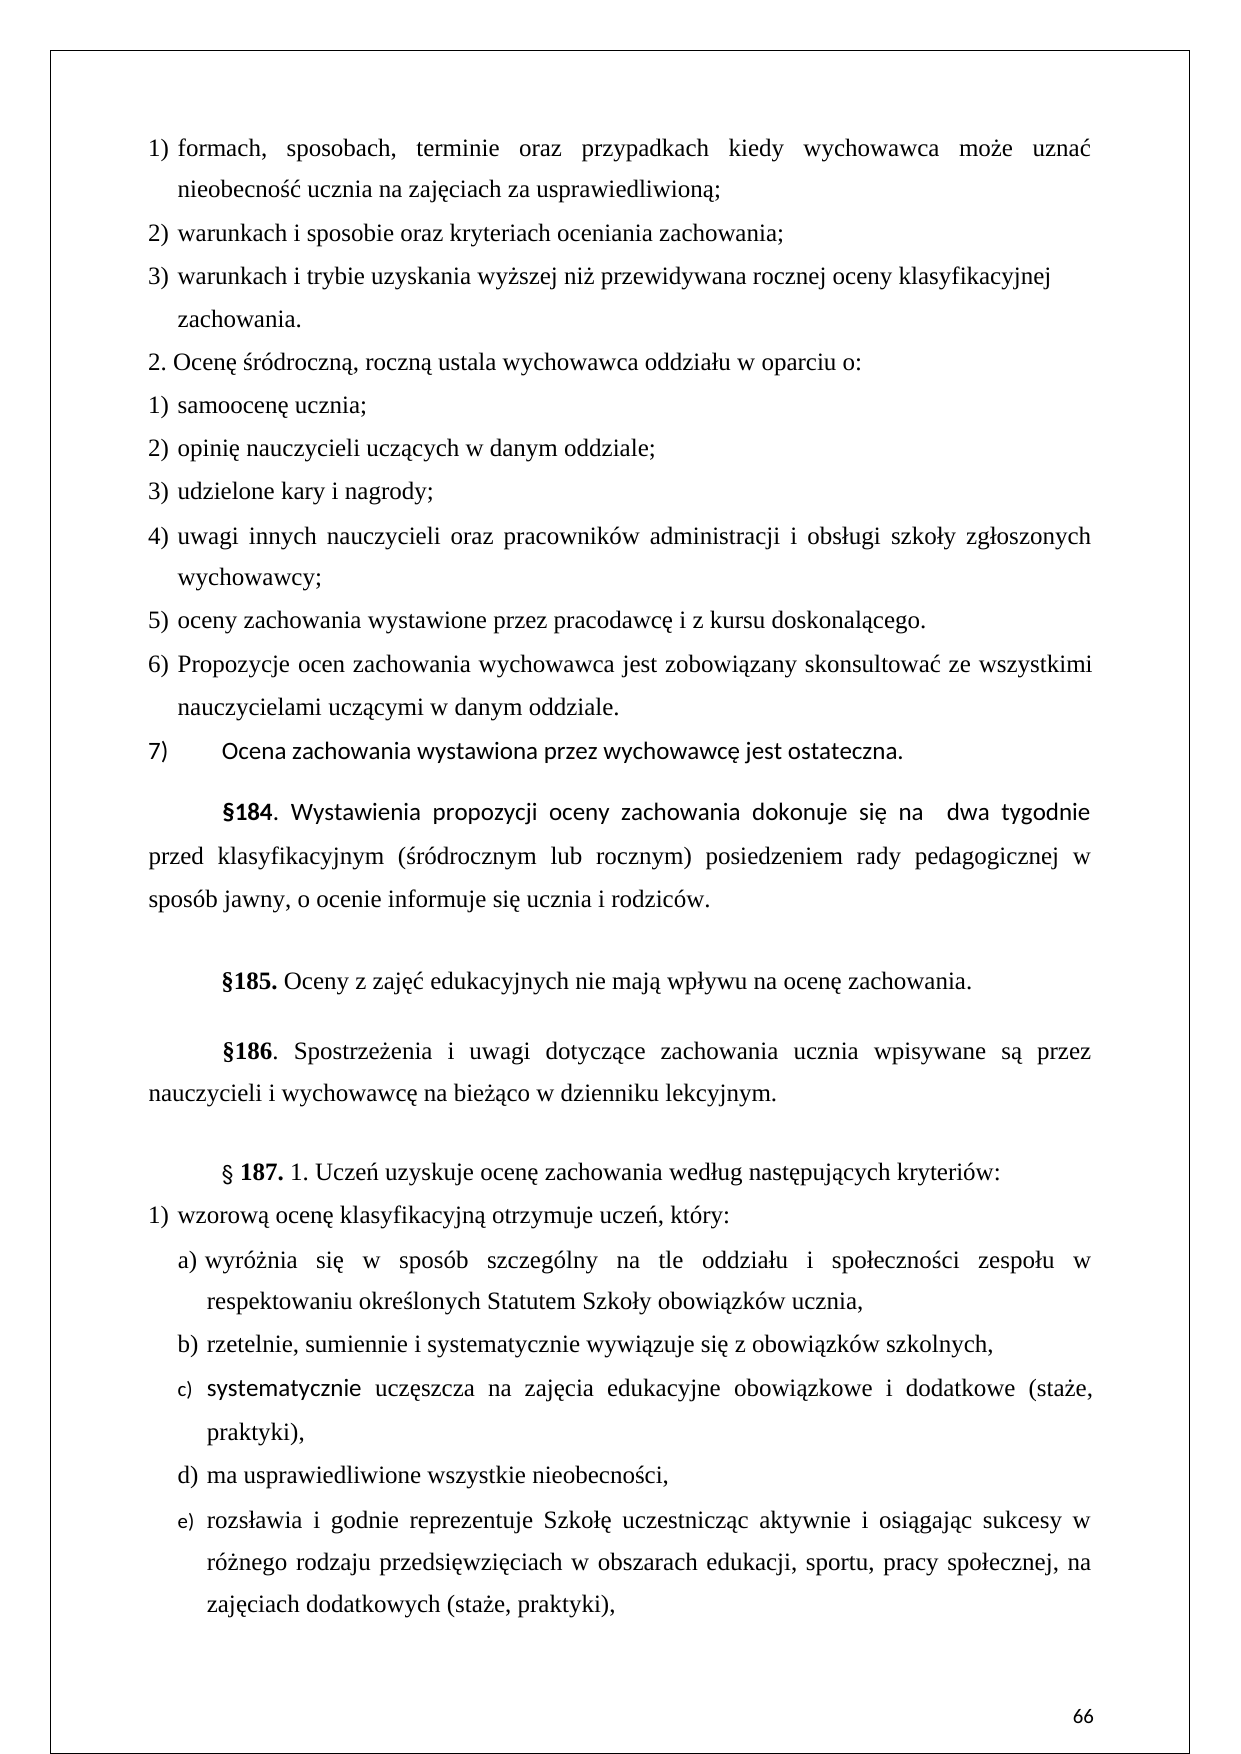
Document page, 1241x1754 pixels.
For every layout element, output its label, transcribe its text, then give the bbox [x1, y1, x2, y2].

text §186. Spostrzeżenia i uwagi dotyczące zachowania ucznia wpisywane są przez nauczycieli i wychowawcę na bieżąco w dzienniku lekcyjnym. [148, 1036, 1092, 1106]
text §184. Wystawienia propozycji oceny zachowania dokonuje się na dwa tygodnie przed klasyfikacyjnym (śródrocznym lub rocznym) posiedzeniem rady pedagogicznej w sposób jawny, o ocenie informuje się ucznia i rodziców. [148, 796, 1092, 913]
list samoocenę ucznia; [148, 390, 1094, 419]
text §185. Oceny z zajęć edukacyjnych nie mają wpływu na ocenę zachowania. [221, 966, 1094, 995]
list wzorową ocenę klasyfikacyjną otrzymuje uczeń, który: [148, 1201, 1094, 1229]
text 2. Ocenę śródroczną, roczną ustala wychowawca oddziału w oparciu o: [148, 347, 1094, 376]
list ma usprawiedliwione wszystkie nieobecności, [177, 1461, 1094, 1489]
list 187. 1. Uczeń uzyskuje ocenę zachowania według następujących kryteriów: [222, 1157, 1094, 1186]
list warunkach i sposobie oraz kryteriach oceniania zachowania; [148, 218, 1094, 247]
list opinię nauczycieli uczących w danym oddziale; [148, 433, 1094, 462]
list Ocena zachowania wystawiona przez wychowawcę jest ostateczna. [148, 735, 1094, 766]
list formach, sposobach, terminie oraz przypadkach kiedy wychowawca może uznać nieobecność ucznia na zajęciach za usprawiedliwioną; [148, 133, 1092, 203]
list systematycznie uczęszcza na zajęcia edukacyjne obowiązkowe i dodatkowe (staże, praktyki), [177, 1372, 1094, 1446]
list rozsławia i godnie reprezentuje Szkołę uczestnicząc aktywnie i osiągając sukcesy w różnego rodzaju przedsięwzięciach w obszarach edukacji, sportu, pracy społecznej, na zajęciach dodatkowych (staże, praktyki), [177, 1505, 1092, 1618]
list uwagi innych nauczycieli oraz pracowników administracji i obsługi szkoły zgłoszonych wychowawcy; [148, 521, 1092, 591]
list Propozycje ocen zachowania wychowawca jest zobowiązany skonsultować ze wszystkimi nauczycielami uczącymi w danym oddziale. [148, 649, 1094, 721]
text a) wyróżnia się w sposób szczególny na tle oddziału i społeczności zespołu w respektowaniu określonych Statutem Szkoły obowiązków ucznia, [178, 1245, 1092, 1315]
list rzetelnie, sumiennie i systematycznie wywiązuje się z obowiązków szkolnych, [177, 1329, 1094, 1358]
list udzielone kary i nagrody; [148, 476, 1094, 505]
list oceny zachowania wystawione przez pracodawcę i z kursu doskonalącego. [148, 606, 1094, 634]
text zachowania. [177, 304, 1094, 333]
list warunkach i trybie uzyskania wyższej niż przewidywana rocznej oceny klasyfikacyjnej [148, 261, 1094, 289]
